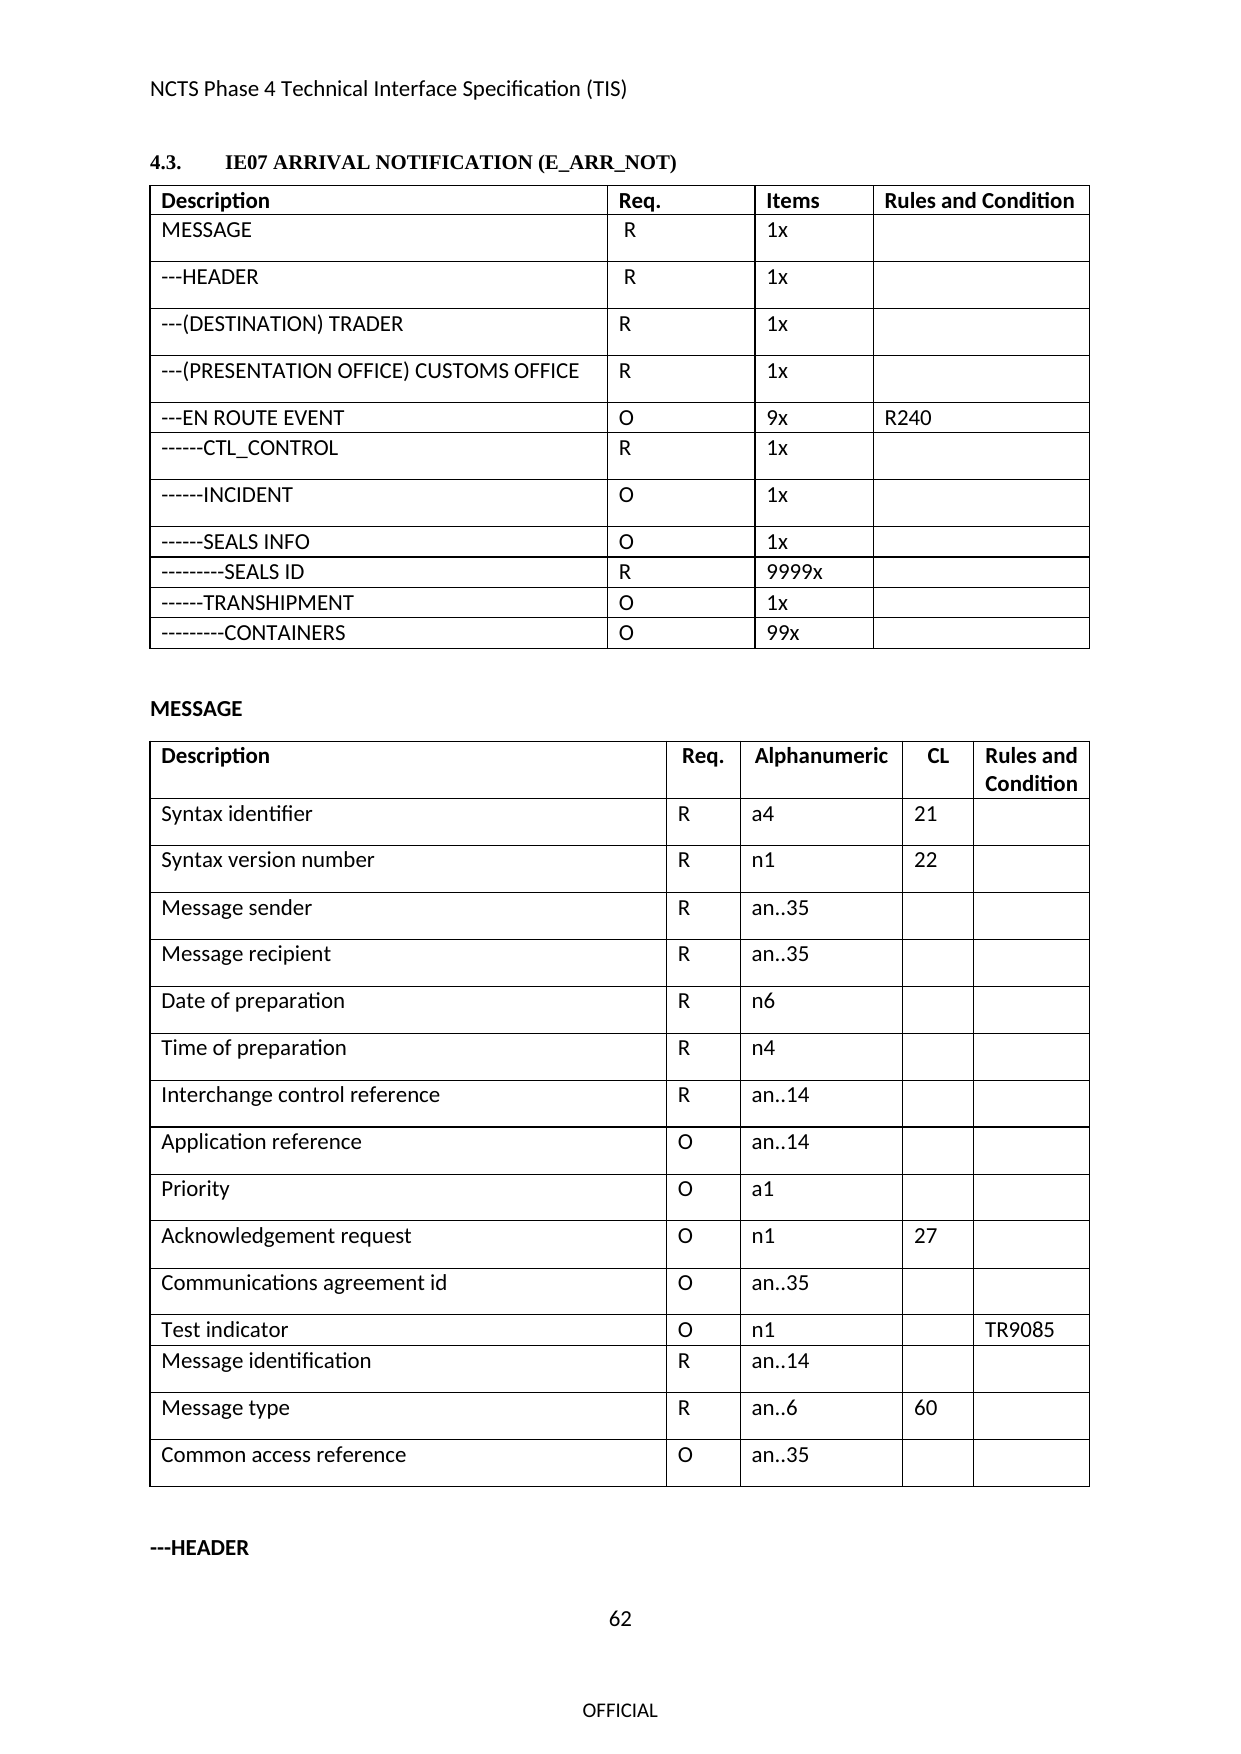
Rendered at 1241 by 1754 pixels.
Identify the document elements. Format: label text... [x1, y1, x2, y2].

table_cell [974, 1128, 1089, 1173]
table_cell ---------SEALS ID [151, 558, 607, 587]
table_cell R [667, 987, 740, 1032]
table_cell O [667, 1221, 740, 1267]
table_cell [874, 527, 1089, 556]
table_cell [874, 356, 1089, 402]
table_cell [903, 893, 973, 938]
table_cell 1x [756, 262, 873, 308]
table_cell Syntax identifier [151, 799, 666, 844]
table_cell n1 [741, 1315, 902, 1345]
table_cell TR9085 [974, 1315, 1089, 1345]
table_cell 9x [756, 403, 873, 432]
table_header Req. [608, 186, 754, 214]
table_cell Syntax version number [151, 846, 666, 892]
table_cell O [608, 588, 754, 617]
table_cell [874, 618, 1089, 647]
table_cell O [667, 1128, 740, 1173]
table_cell O [667, 1269, 740, 1314]
table_cell Acknowledgement request [151, 1221, 666, 1267]
table_cell [974, 799, 1089, 844]
table_cell 60 [903, 1393, 973, 1439]
table_header Req. [667, 742, 740, 798]
table_cell ---(DESTINATION) TRADER [151, 309, 607, 355]
table_cell 27 [903, 1221, 973, 1267]
table_cell O [667, 1175, 740, 1220]
table_cell MESSAGE [151, 215, 607, 261]
table_cell Application reference [151, 1128, 666, 1173]
table_cell [974, 1175, 1089, 1220]
table_cell ------TRANSHIPMENT [151, 588, 607, 617]
table_cell [903, 1440, 973, 1486]
table_cell R [667, 1034, 740, 1079]
table_cell ---HEADER [151, 262, 607, 308]
table_cell Interchange control reference [151, 1081, 666, 1126]
table_cell [903, 940, 973, 986]
subtitle IE07 ARRIVAL NOTIFICATION (E_ARR_NOT) [150, 150, 1090, 174]
table_cell 22 [903, 846, 973, 892]
table_cell n1 [741, 846, 902, 892]
table_cell 1x [756, 433, 873, 479]
table_cell R [608, 356, 754, 402]
table_cell O [608, 527, 754, 556]
table_cell [974, 1221, 1089, 1267]
table_cell R [667, 940, 740, 986]
table_cell n4 [741, 1034, 902, 1079]
table_cell [903, 1175, 973, 1220]
table_cell ---EN ROUTE EVENT [151, 403, 607, 432]
table_cell R240 [874, 403, 1089, 432]
table_cell [903, 1034, 973, 1079]
table_cell R [667, 1393, 740, 1439]
table_cell [974, 1346, 1089, 1392]
table_cell O [608, 403, 754, 432]
table_cell ------SEALS INFO [151, 527, 607, 556]
table_cell [874, 588, 1089, 617]
table_cell ------INCIDENT [151, 480, 607, 526]
table_cell Message sender [151, 893, 666, 938]
table_cell [903, 1315, 973, 1345]
table_cell O [667, 1440, 740, 1486]
table_header Alphanumeric [741, 742, 902, 798]
table_cell [974, 893, 1089, 938]
table_cell [874, 480, 1089, 526]
table_cell 1x [756, 527, 873, 556]
table_cell n1 [741, 1221, 902, 1267]
table_cell Message identification [151, 1346, 666, 1392]
table_cell [974, 1034, 1089, 1079]
table_cell [874, 215, 1089, 261]
table_cell an..14 [741, 1346, 902, 1392]
table_cell a1 [741, 1175, 902, 1220]
table_header Description [151, 186, 607, 214]
table_cell R [608, 433, 754, 479]
table_cell [874, 433, 1089, 479]
table_cell an..35 [741, 1269, 902, 1314]
table_cell [903, 1128, 973, 1173]
table_cell an..35 [741, 893, 902, 938]
table_cell R [608, 215, 754, 261]
table_cell O [608, 480, 754, 526]
table_cell [903, 1269, 973, 1314]
table_cell an..6 [741, 1393, 902, 1439]
table_cell R [608, 262, 754, 308]
table_cell 1x [756, 480, 873, 526]
table_cell a4 [741, 799, 902, 844]
text MESSAGE [150, 694, 1090, 722]
table_cell 9999x [756, 558, 873, 587]
table_cell 1x [756, 356, 873, 402]
table_cell [874, 262, 1089, 308]
table_cell Priority [151, 1175, 666, 1220]
table_header Description [151, 742, 666, 798]
table_cell 1x [756, 215, 873, 261]
table_cell Communications agreement id [151, 1269, 666, 1314]
table_cell R [667, 846, 740, 892]
table_cell Time of preparation [151, 1034, 666, 1079]
table_cell O [608, 618, 754, 647]
table_cell [974, 1440, 1089, 1486]
table_header Items [756, 186, 873, 214]
table_cell ---(PRESENTATION OFFICE) CUSTOMS OFFICE [151, 356, 607, 402]
table_cell [974, 1081, 1089, 1126]
table_cell R [667, 1081, 740, 1126]
table_cell [974, 940, 1089, 986]
table_cell R [667, 799, 740, 844]
table_cell [974, 1269, 1089, 1314]
table_cell Message recipient [151, 940, 666, 986]
table_cell 1x [756, 309, 873, 355]
table_cell Test indicator [151, 1315, 666, 1345]
table_cell [974, 846, 1089, 892]
table_cell [903, 1346, 973, 1392]
text ---HEADER [150, 1533, 1090, 1561]
table_header CL [903, 742, 973, 798]
table_header Rules and Condition [974, 742, 1089, 798]
table_cell Message type [151, 1393, 666, 1439]
table_cell n6 [741, 987, 902, 1032]
table_cell 1x [756, 588, 873, 617]
table_cell an..14 [741, 1081, 902, 1126]
table_cell Date of preparation [151, 987, 666, 1032]
table_cell [903, 1081, 973, 1126]
table_header Rules and Condition [874, 186, 1089, 214]
table_cell [974, 1393, 1089, 1439]
table_cell [874, 558, 1089, 587]
table_cell O [667, 1315, 740, 1345]
table_cell [974, 987, 1089, 1032]
table_cell [903, 987, 973, 1032]
table_cell R [667, 893, 740, 938]
table_cell [874, 309, 1089, 355]
table_cell Common access reference [151, 1440, 666, 1486]
table_cell an..35 [741, 1440, 902, 1486]
table_cell an..14 [741, 1128, 902, 1173]
table_cell R [667, 1346, 740, 1392]
table_cell 21 [903, 799, 973, 844]
table_cell 99x [756, 618, 873, 647]
table_cell ---------CONTAINERS [151, 618, 607, 647]
table_cell R [608, 309, 754, 355]
table_cell ------CTL_CONTROL [151, 433, 607, 479]
table_cell R [608, 558, 754, 587]
table_cell an..35 [741, 940, 902, 986]
